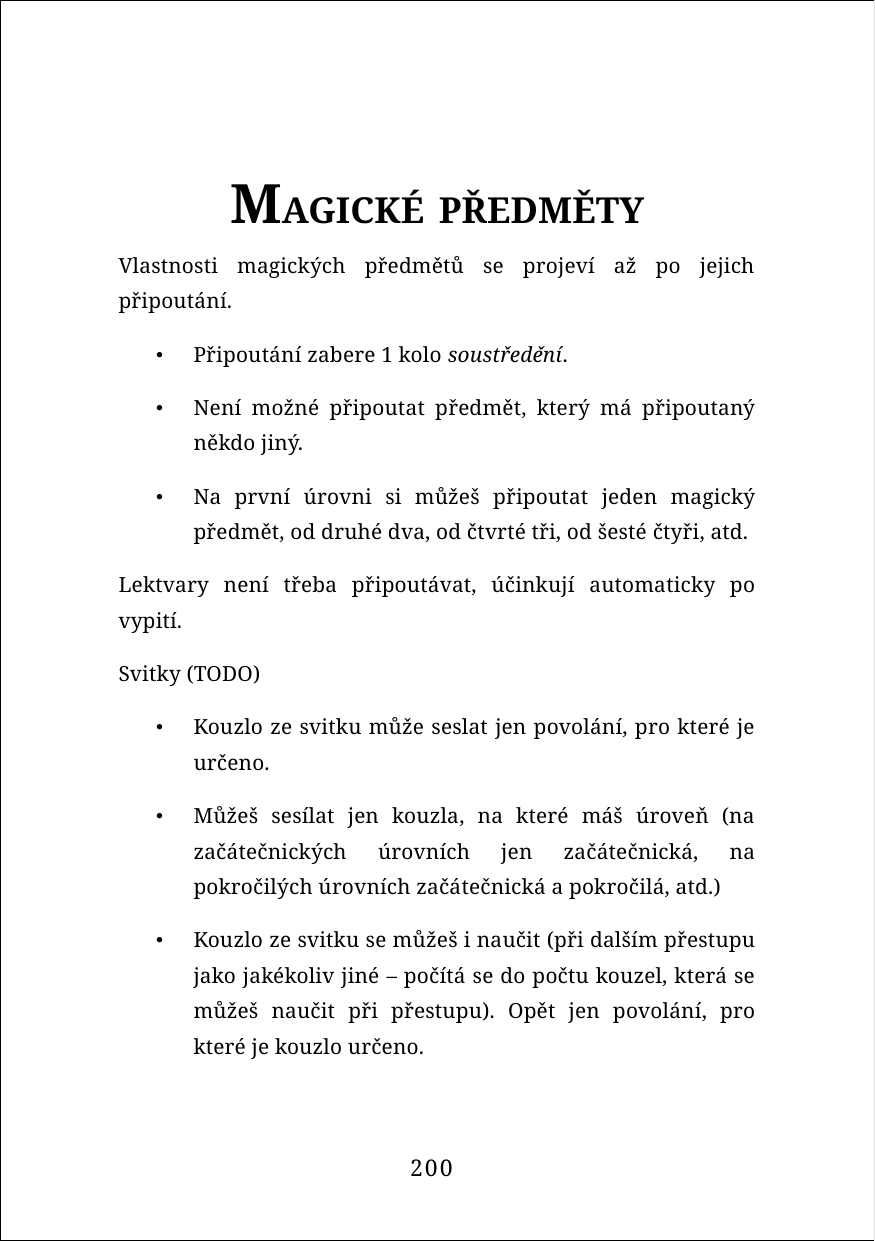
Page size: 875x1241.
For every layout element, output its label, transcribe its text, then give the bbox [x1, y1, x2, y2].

subtitle Magické předměty [118, 166, 756, 239]
list Kouzlo ze svitku se můžeš i naučit (při dalším přestupu jako jakékoliv jiné – počítá se do počtu kouzel, která se můžeš naučit při přestupu). Opět jen povolání, pro které je kouzlo určeno. [156, 926, 756, 1061]
text Vlastnosti magických předmětů se projeví až po jejich připoutání. [118, 251, 756, 315]
list Připoutání zabere 1 kolo soustředění. [156, 340, 756, 368]
text Lektvary není třeba připoutávat, účinkují automaticky po vypití. [118, 571, 756, 634]
text Svitky (TODO) [118, 659, 756, 688]
list Můžeš sesílat jen kouzla, na které máš úroveň (na začátečnických úrovních jen začátečnická, na pokročilých úrovních začátečnická a pokročilá, atd.) [156, 801, 756, 901]
list Kouzlo ze svitku může seslat jen povolání, pro které je určeno. [156, 712, 756, 776]
list Není možné připoutat předmět, který má připoutaný někdo jiný. [156, 393, 756, 457]
list Na první úrovni si můžeš připoutat jeden magický předmět, od druhé dva, od čtvrté tři, od šesté čtyři, atd. [156, 482, 756, 546]
